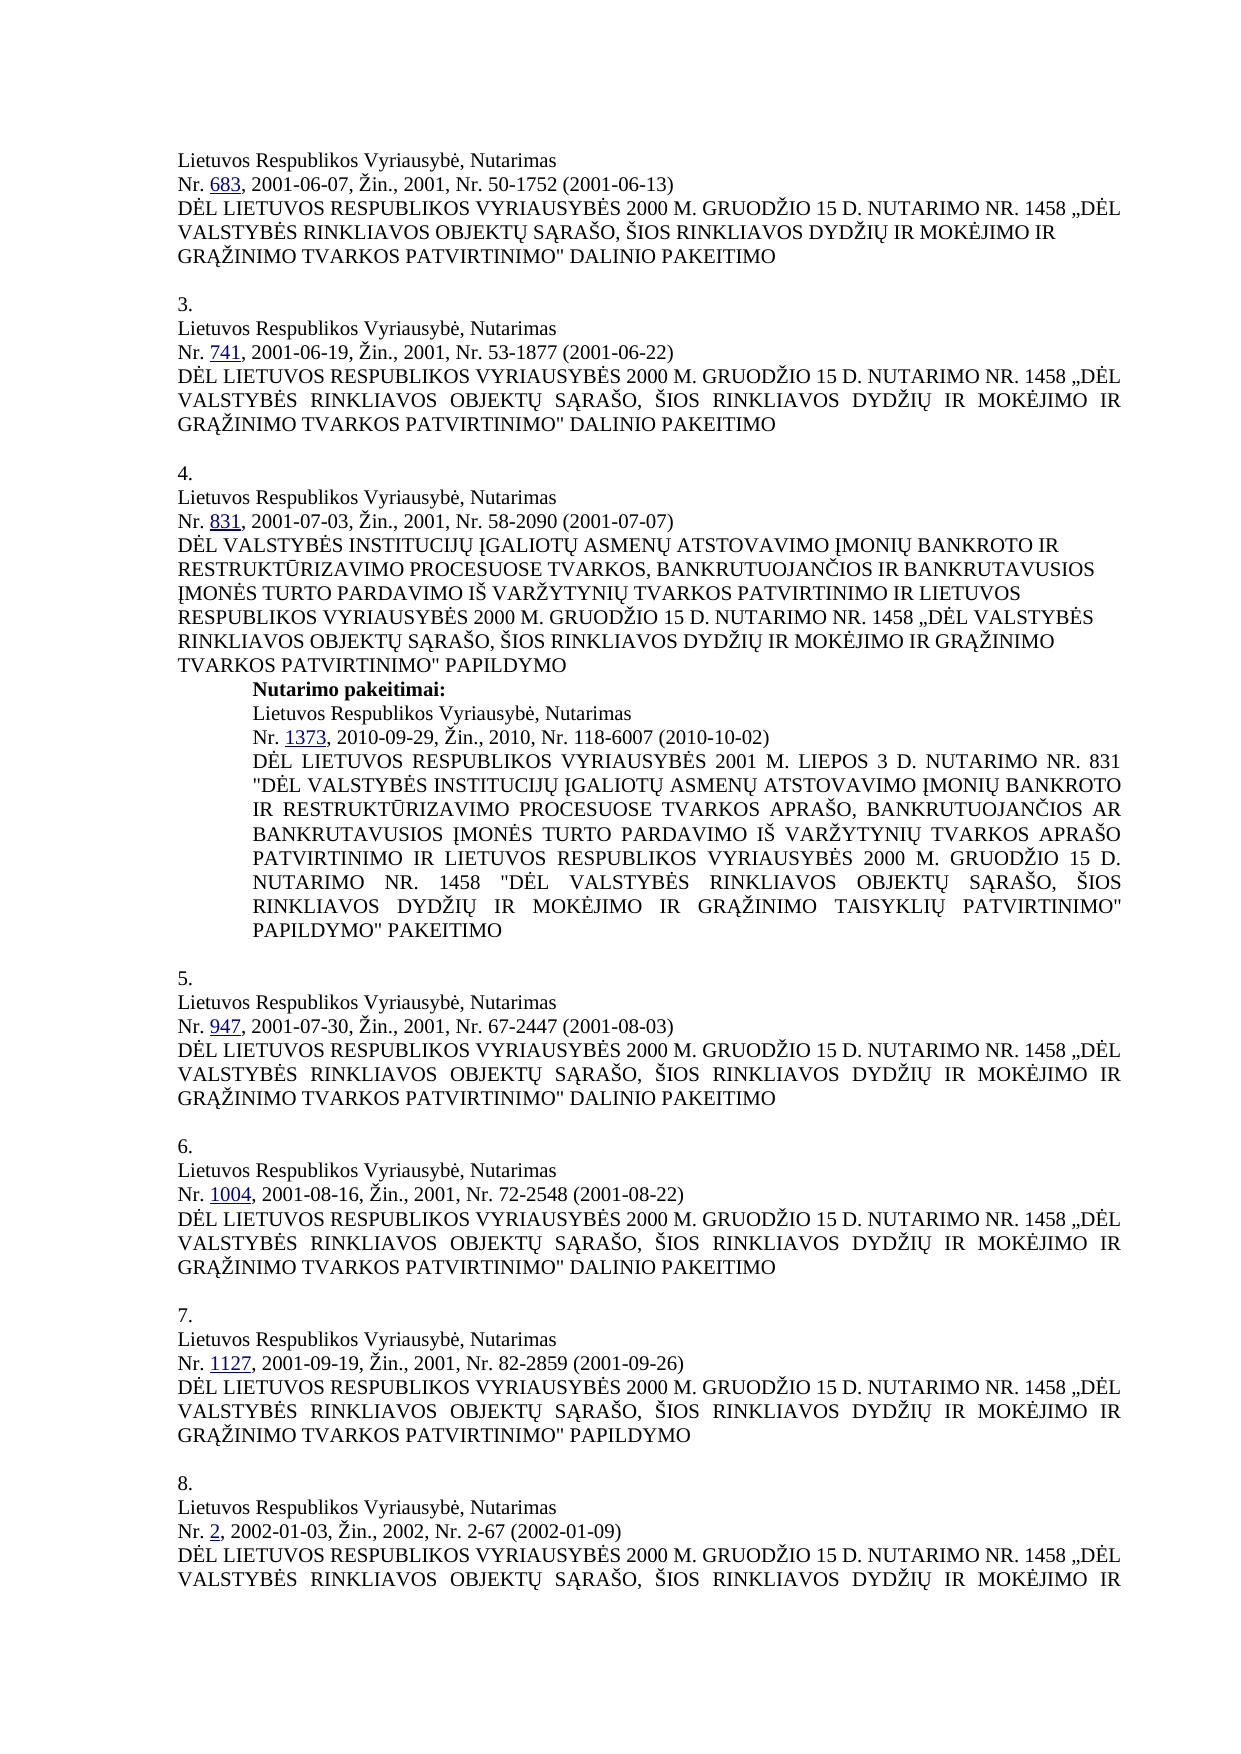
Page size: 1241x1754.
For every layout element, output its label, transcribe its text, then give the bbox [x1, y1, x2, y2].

text Nr. 947, 2001-07-30, Žin., 2001, Nr. 67-2447 (2001-08-03) [177, 1014, 1122, 1038]
text DĖL LIETUVOS RESPUBLIKOS VYRIAUSYBĖS 2000 M. GRUODŽIO 15 D. NUTARIMO NR. 1458 „DĖL VALSTYBĖS RINKLIAVOS OBJEKTŲ SĄRAŠO, ŠIOS RINKLIAVOS DYDŽIŲ IR MOKĖJIMO IR GRĄŽINIMO TVARKOS PATVIRTINIMO" PAPILDYMO [177, 1375, 1122, 1447]
text Nr. 1004, 2001-08-16, Žin., 2001, Nr. 72-2548 (2001-08-22) [177, 1182, 1122, 1206]
text Nr. 1373, 2010-09-29, Žin., 2010, Nr. 118-6007 (2010-10-02) [252, 725, 1122, 749]
text Lietuvos Respublikos Vyriausybė, Nutarimas [177, 484, 1122, 509]
text DĖL LIETUVOS RESPUBLIKOS VYRIAUSYBĖS 2000 M. GRUODŽIO 15 D. NUTARIMO NR. 1458 „DĖL VALSTYBĖS RINKLIAVOS OBJEKTŲ SĄRAŠO, ŠIOS RINKLIAVOS DYDŽIŲ IR MOKĖJIMO IR GRĄŽINIMO TVARKOS PATVIRTINIMO" DALINIO PAKEITIMO [177, 196, 1122, 268]
text Lietuvos Respublikos Vyriausybė, Nutarimas [252, 701, 1122, 725]
text 5. [177, 966, 1122, 990]
text 3. [177, 292, 1122, 316]
text DĖL LIETUVOS RESPUBLIKOS VYRIAUSYBĖS 2000 M. GRUODŽIO 15 D. NUTARIMO NR. 1458 „DĖL VALSTYBĖS RINKLIAVOS OBJEKTŲ SĄRAŠO, ŠIOS RINKLIAVOS DYDŽIŲ IR MOKĖJIMO IR GRĄŽINIMO TVARKOS PATVIRTINIMO" DALINIO PAKEITIMO [177, 1038, 1122, 1110]
text 6. [177, 1134, 1122, 1158]
text Nutarimo pakeitimai: [252, 677, 1122, 701]
text Nr. 1127, 2001-09-19, Žin., 2001, Nr. 82-2859 (2001-09-26) [177, 1351, 1122, 1375]
text DĖL VALSTYBĖS INSTITUCIJŲ ĮGALIOTŲ ASMENŲ ATSTOVAVIMO ĮMONIŲ BANKROTO IR RESTRUKTŪRIZAVIMO PROCESUOSE TVARKOS, BANKRUTUOJANČIOS IR BANKRUTAVUSIOS ĮMONĖS TURTO PARDAVIMO IŠ VARŽYTYNIŲ TVARKOS PATVIRTINIMO IR LIETUVOS RESPUBLIKOS VYRIAUSYBĖS 2000 M. GRUODŽIO 15 D. NUTARIMO NR. 1458 „DĖL VALSTYBĖS RINKLIAVOS OBJEKTŲ SĄRAŠO, ŠIOS RINKLIAVOS DYDŽIŲ IR MOKĖJIMO IR GRĄŽINIMO TVARKOS PATVIRTINIMO" PAPILDYMO [177, 533, 1122, 677]
text 4. [177, 461, 1122, 484]
text DĖL LIETUVOS RESPUBLIKOS VYRIAUSYBĖS 2000 M. GRUODŽIO 15 D. NUTARIMO NR. 1458 „DĖL VALSTYBĖS RINKLIAVOS OBJEKTŲ SĄRAŠO, ŠIOS RINKLIAVOS DYDŽIŲ IR MOKĖJIMO IR GRĄŽINIMO TVARKOS PATVIRTINIMO" DALINIO PAKEITIMO [177, 364, 1122, 436]
text Lietuvos Respublikos Vyriausybė, Nutarimas [177, 1158, 1122, 1182]
text DĖL LIETUVOS RESPUBLIKOS VYRIAUSYBĖS 2000 M. GRUODŽIO 15 D. NUTARIMO NR. 1458 „DĖL VALSTYBĖS RINKLIAVOS OBJEKTŲ SĄRAŠO, ŠIOS RINKLIAVOS DYDŽIŲ IR MOKĖJIMO IR GRĄŽINIMO TVARKOS PATVIRTINIMO" DALINIO PAKEITIMO [177, 1206, 1122, 1279]
text Nr. 2, 2002-01-03, Žin., 2002, Nr. 2-67 (2002-01-09) [177, 1519, 1122, 1543]
text Lietuvos Respublikos Vyriausybė, Nutarimas [177, 316, 1122, 340]
text 8. [177, 1471, 1122, 1495]
text Lietuvos Respublikos Vyriausybė, Nutarimas [177, 148, 1122, 172]
text DĖL LIETUVOS RESPUBLIKOS VYRIAUSYBĖS 2000 M. GRUODŽIO 15 D. NUTARIMO NR. 1458 „DĖL VALSTYBĖS RINKLIAVOS OBJEKTŲ SĄRAŠO, ŠIOS RINKLIAVOS DYDŽIŲ IR MOKĖJIMO IR [177, 1543, 1122, 1591]
text Lietuvos Respublikos Vyriausybė, Nutarimas [177, 1495, 1122, 1519]
text Nr. 741, 2001-06-19, Žin., 2001, Nr. 53-1877 (2001-06-22) [177, 340, 1122, 364]
text 7. [177, 1303, 1122, 1327]
text Nr. 831, 2001-07-03, Žin., 2001, Nr. 58-2090 (2001-07-07) [177, 509, 1122, 533]
text Nr. 683, 2001-06-07, Žin., 2001, Nr. 50-1752 (2001-06-13) [177, 172, 1122, 196]
text Lietuvos Respublikos Vyriausybė, Nutarimas [177, 1327, 1122, 1351]
text DĖL LIETUVOS RESPUBLIKOS VYRIAUSYBĖS 2001 M. LIEPOS 3 D. NUTARIMO NR. 831 "DĖL VALSTYBĖS INSTITUCIJŲ ĮGALIOTŲ ASMENŲ ATSTOVAVIMO ĮMONIŲ BANKROTO IR RESTRUKTŪRIZAVIMO PROCESUOSE TVARKOS APRAŠO, BANKRUTUOJANČIOS AR BANKRUTAVUSIOS ĮMONĖS TURTO PARDAVIMO IŠ VARŽYTYNIŲ TVARKOS APRAŠO PATVIRTINIMO IR LIETUVOS RESPUBLIKOS VYRIAUSYBĖS 2000 M. GRUODŽIO 15 D. NUTARIMO NR. 1458 "DĖL VALSTYBĖS RINKLIAVOS OBJEKTŲ SĄRAŠO, ŠIOS RINKLIAVOS DYDŽIŲ IR MOKĖJIMO IR GRĄŽINIMO TAISYKLIŲ PATVIRTINIMO" PAPILDYMO" PAKEITIMO [252, 749, 1122, 942]
text Lietuvos Respublikos Vyriausybė, Nutarimas [177, 990, 1122, 1014]
